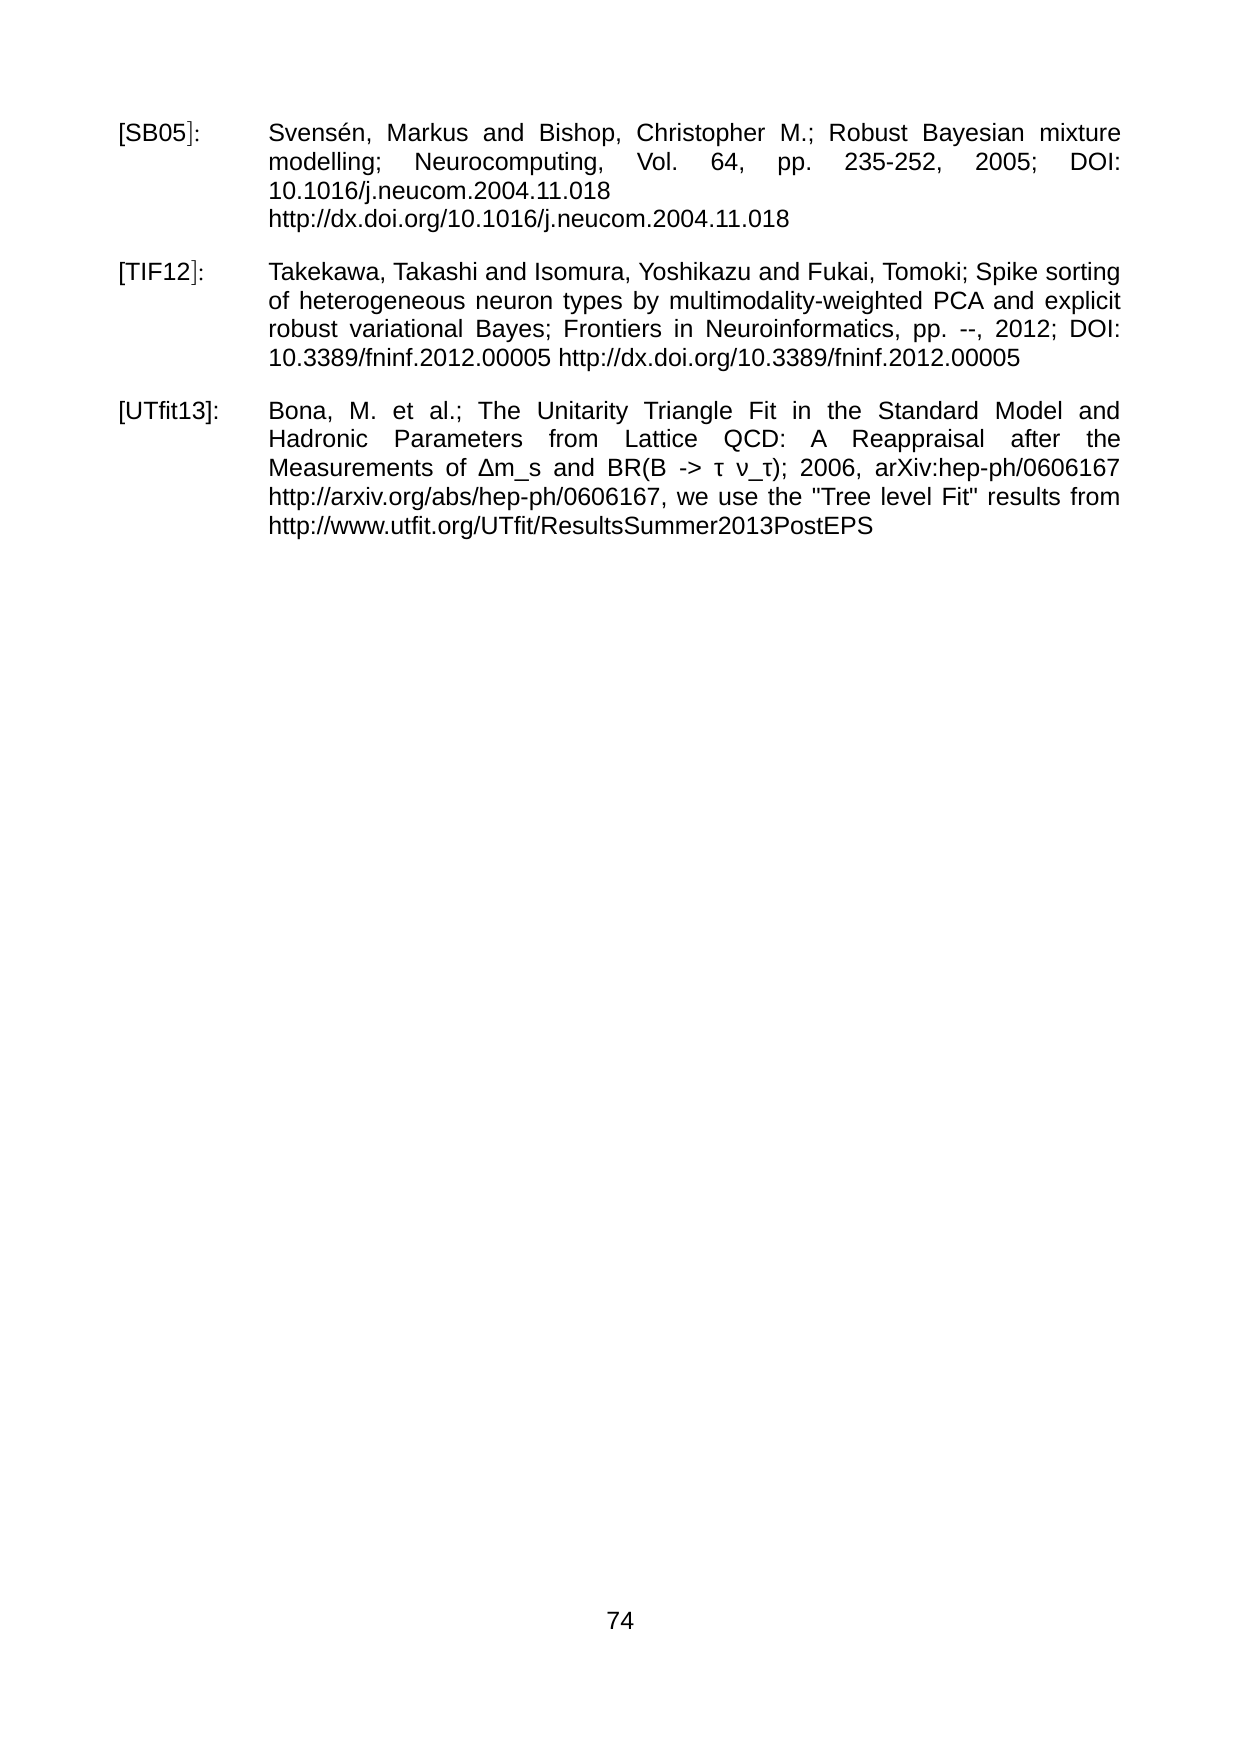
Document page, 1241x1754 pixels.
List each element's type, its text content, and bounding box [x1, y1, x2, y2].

text [UTfit13]: Bona, M. et al.; The Unitarity Triangle Fit in the Standard Model and Hadronic Parameters from Lattice QCD: A Reappraisal after the Measurements of ∆m_s and BR(B -> τ ν_τ); 2006, arXiv:hep-ph/0606167 http://arxiv.org/abs/hep-ph/0606167, we use the "Tree level Fit" results from http://www.utfit.org/UTfit/ResultsSummer2013PostEPS [118, 396, 1122, 539]
text [SB05]: Svensén, Markus and Bishop, Christopher M.; Robust Bayesian mixture modelling; Neurocomputing, Vol. 64, pp. 235-252, 2005; DOI: 10.1016/j.neucom.2004.11.018 http://dx.doi.org/10.1016/j.neucom.2004.11.018 [118, 118, 1122, 233]
text [TIF12]: Takekawa, Takashi and Isomura, Yoshikazu and Fukai, Tomoki; Spike sorting of heterogeneous neuron types by multimodality-weighted PCA and explicit robust variational Bayes; Frontiers in Neuroinformatics, pp. --, 2012; DOI: 10.3389/fninf.2012.00005 http://dx.doi.org/10.3389/fninf.2012.00005 [118, 257, 1122, 372]
